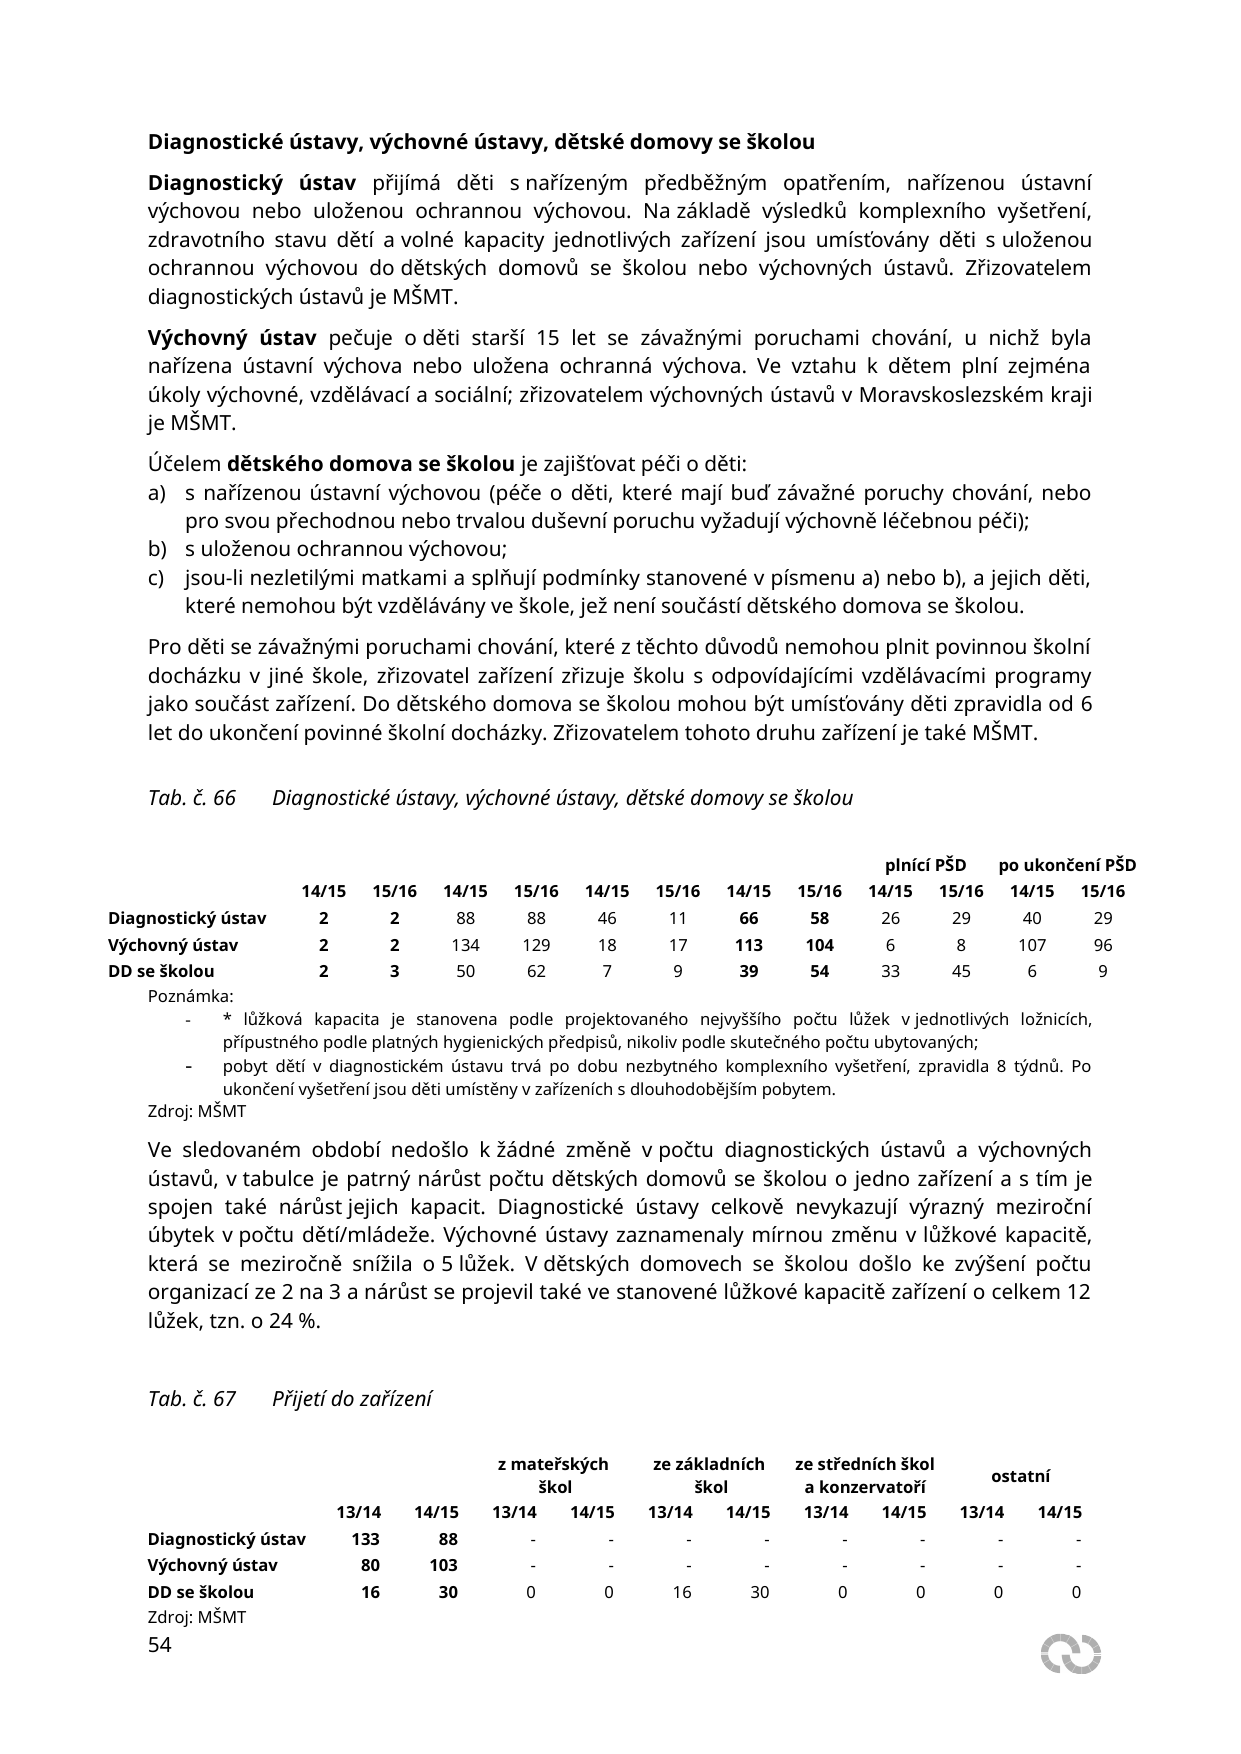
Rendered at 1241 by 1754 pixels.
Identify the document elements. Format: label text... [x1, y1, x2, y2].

text Výchovný ústav pečuje o děti starší 15 let se závažnými poruchami chování, u nichž byla nařízena ústavní výchova nebo uložena ochranná výchova. Ve vztahu k dětem plní zejména úkoly výchovné, vzdělávací a sociální; zřizovatelem výchovných ústavů v Moravskoslezském kraji je MŠMT. [148, 323, 1092, 437]
table_cell ze základních škol [632, 1453, 787, 1498]
table_cell - [1021, 1526, 1098, 1551]
table_cell 66 [714, 905, 784, 931]
table_cell - [866, 1553, 942, 1578]
table_cell - [632, 1526, 709, 1551]
table_cell 14/15 [1021, 1499, 1098, 1525]
table_cell DD se školou [142, 1579, 319, 1604]
table_cell 15/16 [1068, 879, 1138, 904]
table_cell 7 [572, 958, 642, 984]
table_cell 88 [398, 1526, 475, 1551]
table_header Nové přijetí [320, 1426, 475, 1498]
table_cell z mateřských škol [476, 1453, 631, 1498]
table_cell 0 [554, 1579, 631, 1604]
table_cell - [710, 1526, 787, 1551]
table_cell 16 [632, 1579, 709, 1604]
list s nařízenou ústavní výchovou (péče o děti, které mají buď závažné poruchy chování, nebo pro svou přechodnou nebo trvalou duševní poruchu vyžadují výchovně léčebnou péči); [148, 478, 1092, 534]
table_header Lůžková kapacita* [431, 826, 571, 878]
table_cell 0 [788, 1579, 864, 1604]
table_cell - [710, 1553, 787, 1578]
table_cell 40 [997, 905, 1067, 931]
table_cell 14/15 [714, 879, 784, 904]
table_cell 104 [785, 932, 854, 957]
table_cell 14/15 [431, 879, 500, 904]
table_cell 129 [501, 932, 571, 957]
table_cell 14/15 [289, 879, 359, 904]
table_cell 0 [476, 1579, 553, 1604]
list * lůžková kapacita je stanovena podle projektovaného nejvyššího počtu lůžek v jednotlivých ložnicích, přípustného podle platných hygienických předpisů, nikoliv podle skutečného počtu ubytovaných; [185, 1008, 1092, 1053]
table_cell 26 [856, 905, 925, 931]
table_cell po ukončení PŠD [997, 852, 1138, 878]
text Účelem dětského domova se školou je zajišťovat péči o děti: [148, 449, 1092, 478]
table_cell 16 [320, 1579, 397, 1604]
table_cell - [554, 1553, 631, 1578]
table_cell 9 [1068, 958, 1138, 984]
text Diagnostický ústav přijímá děti s nařízeným předběžným opatřením, nařízenou ústavní výchovou nebo uloženou ochrannou výchovou. Na základě výsledků komplexního vyšetření, zdravotního stavu dětí a volné kapacity jednotlivých zařízení jsou umísťovány děti s uloženou ochrannou výchovou do dětských domovů se školou nebo výchovných ústavů. Zřizovatelem diagnostických ústavů je MŠMT. [148, 168, 1092, 310]
table_cell 14/15 [710, 1499, 787, 1525]
table_cell 88 [431, 905, 500, 931]
table_cell Diagnostický ústav [102, 905, 288, 931]
table_cell 133 [320, 1526, 397, 1551]
table_cell 29 [1068, 905, 1138, 931]
table_cell 2 [360, 932, 429, 957]
list Přijetí do zařízení [148, 1384, 1092, 1413]
table_cell 46 [572, 905, 642, 931]
table_cell 13/14 [788, 1499, 864, 1525]
text Zdroj: MŠMT [148, 1100, 1092, 1123]
table_cell 14/15 [997, 879, 1067, 904]
table_header Počet dětí (mládeže) [714, 826, 854, 878]
table_header Počet skupin [572, 826, 713, 878]
table_cell 3 [360, 958, 429, 984]
table_header Druh zařízení [102, 826, 288, 904]
table_cell 11 [643, 905, 713, 931]
table_cell - [788, 1526, 864, 1551]
table_cell 15/16 [926, 879, 996, 904]
table_cell - [943, 1526, 1020, 1551]
table_cell 9 [643, 958, 713, 984]
table_cell 14/15 [856, 879, 925, 904]
table_cell 15/16 [643, 879, 713, 904]
table_cell 113 [714, 932, 784, 957]
table_cell 15/16 [785, 879, 854, 904]
list Diagnostické ústavy, výchovné ústavy, dětské domovy se školou [148, 783, 1092, 812]
table_cell 88 [501, 905, 571, 931]
table_cell - [476, 1526, 553, 1551]
table_cell 134 [431, 932, 500, 957]
table_cell 96 [1068, 932, 1138, 957]
table_cell 14/15 [866, 1499, 942, 1525]
table_cell 80 [320, 1553, 397, 1578]
table_header Počet zařízení [289, 826, 429, 878]
table_cell - [1021, 1553, 1098, 1578]
table_cell - [788, 1553, 864, 1578]
table_cell 45 [926, 958, 996, 984]
table_cell 14/15 [398, 1499, 475, 1525]
list s uloženou ochrannou výchovou; [148, 534, 1092, 563]
table_cell ostatní [943, 1453, 1098, 1498]
table_header v tom [856, 826, 1138, 851]
table_cell 58 [785, 905, 854, 931]
table_cell 13/14 [320, 1499, 397, 1525]
text Poznámka: [148, 985, 1092, 1008]
table_cell 107 [997, 932, 1067, 957]
table_cell 18 [572, 932, 642, 957]
table_cell 103 [398, 1553, 475, 1578]
table_cell 0 [866, 1579, 942, 1604]
table_cell 30 [710, 1579, 787, 1604]
table_cell 0 [943, 1579, 1020, 1604]
table_cell 2 [289, 905, 359, 931]
table_cell 2 [289, 958, 359, 984]
table_cell 33 [856, 958, 925, 984]
table_cell Diagnostický ústav [142, 1526, 319, 1551]
table_cell 13/14 [476, 1499, 553, 1525]
table_cell 30 [398, 1579, 475, 1604]
table_cell - [554, 1526, 631, 1551]
table_cell 54 [785, 958, 854, 984]
table_header Druhy zařízení [142, 1426, 319, 1525]
table_cell 6 [856, 932, 925, 957]
text Diagnostické ústavy, výchovné ústavy, dětské domovy se školou [148, 127, 1092, 156]
table_cell - [632, 1553, 709, 1578]
table_cell ze středních škol a konzervatoří [788, 1453, 942, 1498]
table_cell 8 [926, 932, 996, 957]
text Ve sledovaném období nedošlo k žádné změně v počtu diagnostických ústavů a výchovných ústavů, v tabulce je patrný nárůst počtu dětských domovů se školou o jedno zařízení a s tím je spojen také nárůst jejich kapacit. Diagnostické ústavy celkově nevykazují výrazný meziroční úbytek v počtu dětí/mládeže. Výchovné ústavy zaznamenaly mírnou změnu v lůžkové kapacitě, která se meziročně snížila o 5 lůžek. V dětských domovech se školou došlo ke zvýšení počtu organizací ze 2 na 3 a nárůst se projevil také ve stanovené lůžkové kapacitě zařízení o celkem 12 lůžek, tzn. o 24 %. [148, 1135, 1092, 1334]
table_cell 15/16 [501, 879, 571, 904]
table_cell 14/15 [572, 879, 642, 904]
table_cell 15/16 [360, 879, 429, 904]
table_cell 50 [431, 958, 500, 984]
table_cell DD se školou [102, 958, 288, 984]
text Zdroj: MŠMT [148, 1606, 1092, 1628]
table_cell Výchovný ústav [142, 1553, 319, 1578]
table_cell - [866, 1526, 942, 1551]
table_cell Výchovný ústav [102, 932, 288, 957]
table_cell 13/14 [632, 1499, 709, 1525]
table_cell 6 [997, 958, 1067, 984]
table_cell 17 [643, 932, 713, 957]
list pobyt dětí v diagnostickém ústavu trvá po dobu nezbytného komplexního vyšetření, zpravidla 8 týdnů. Po ukončení vyšetření jsou děti umístěny v zařízeních s dlouhodobějším pobytem. [185, 1053, 1092, 1100]
table_cell - [476, 1553, 553, 1578]
text Pro děti se závažnými poruchami chování, které z těchto důvodů nemohou plnit povinnou školní docházku v jiné škole, zřizovatel zařízení zřizuje školu s odpovídajícími vzdělávacími programy jako součást zařízení. Do dětského domova se školou mohou být umísťovány děti zpravidla od 6 let do ukončení povinné školní docházky. Zřizovatelem tohoto druhu zařízení je také MŠMT. [148, 632, 1092, 746]
table_cell 0 [1021, 1579, 1098, 1604]
table_cell 2 [289, 932, 359, 957]
table_cell plnící PŠD [856, 852, 996, 878]
table_cell 39 [714, 958, 784, 984]
table_header v tom [476, 1426, 1098, 1452]
list jsou-li nezletilými matkami a splňují podmínky stanovené v písmenu a) nebo b), a jejich děti, které nemohou být vzdělávány ve škole, jež není součástí dětského domova se školou. [148, 563, 1092, 620]
table_cell 29 [926, 905, 996, 931]
table_cell 14/15 [554, 1499, 631, 1525]
table_cell - [943, 1553, 1020, 1578]
table_cell 62 [501, 958, 571, 984]
table_cell 2 [360, 905, 429, 931]
table_cell 13/14 [943, 1499, 1020, 1525]
